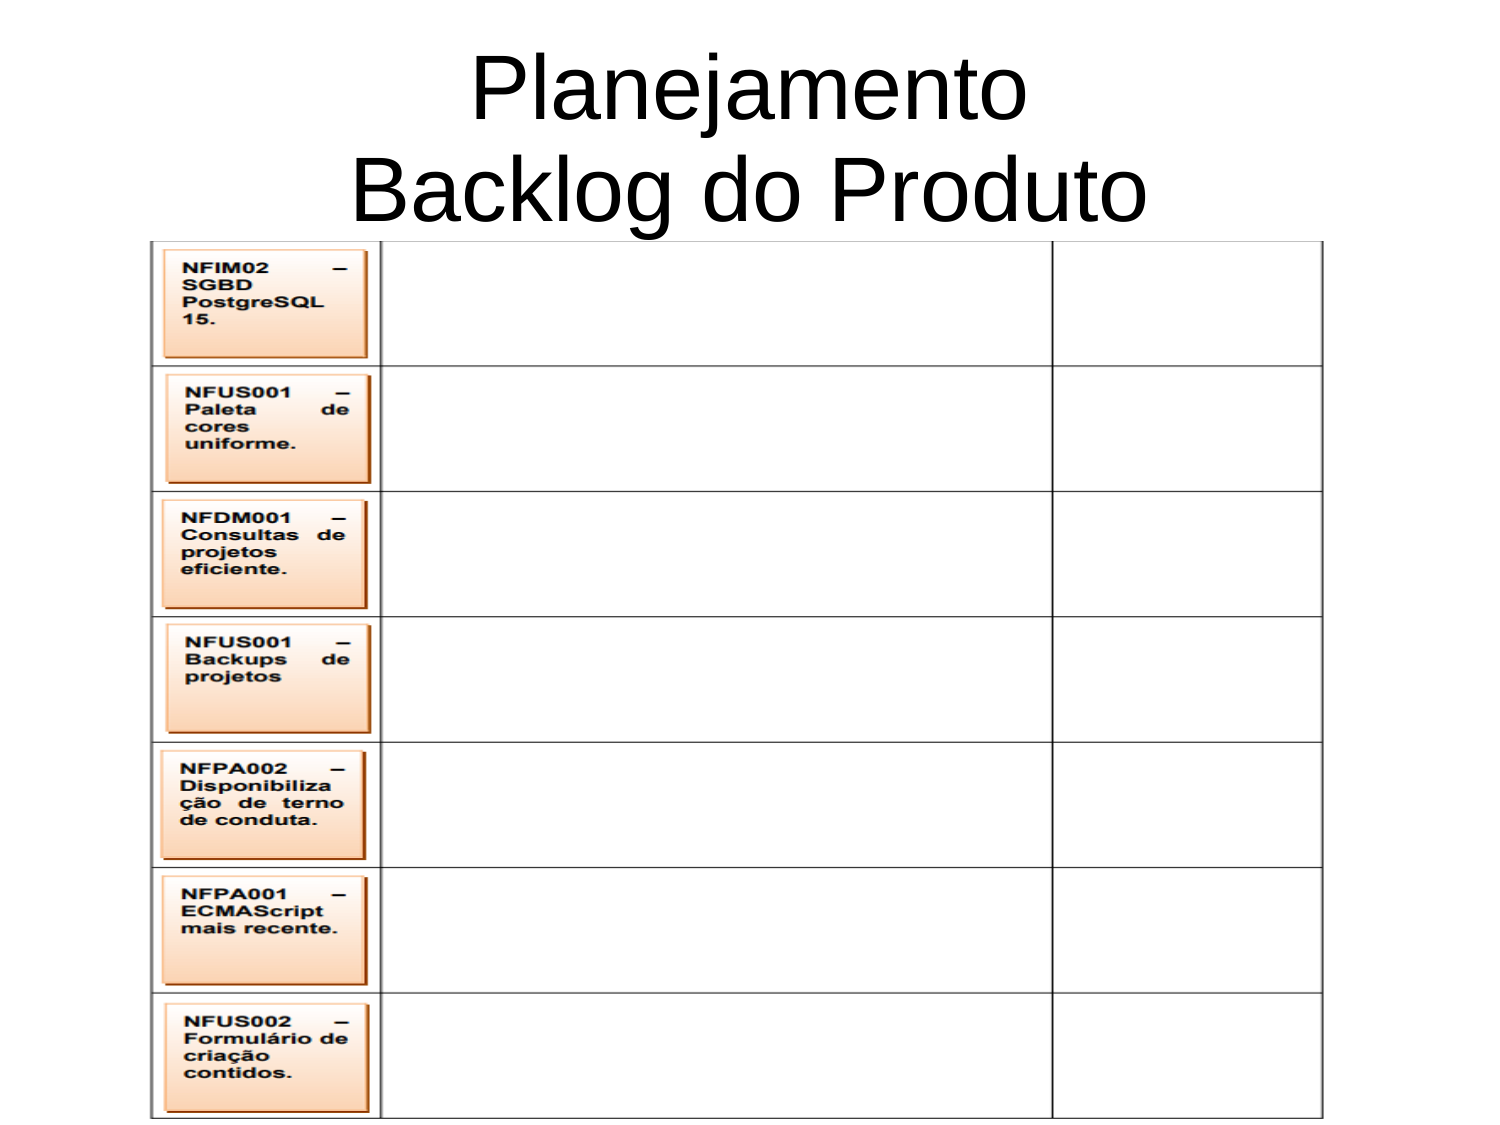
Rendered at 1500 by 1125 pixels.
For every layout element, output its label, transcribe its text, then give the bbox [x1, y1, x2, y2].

title Planejamento Backlog do Produto [75, 36, 1425, 242]
picture [147, 241, 1329, 1123]
